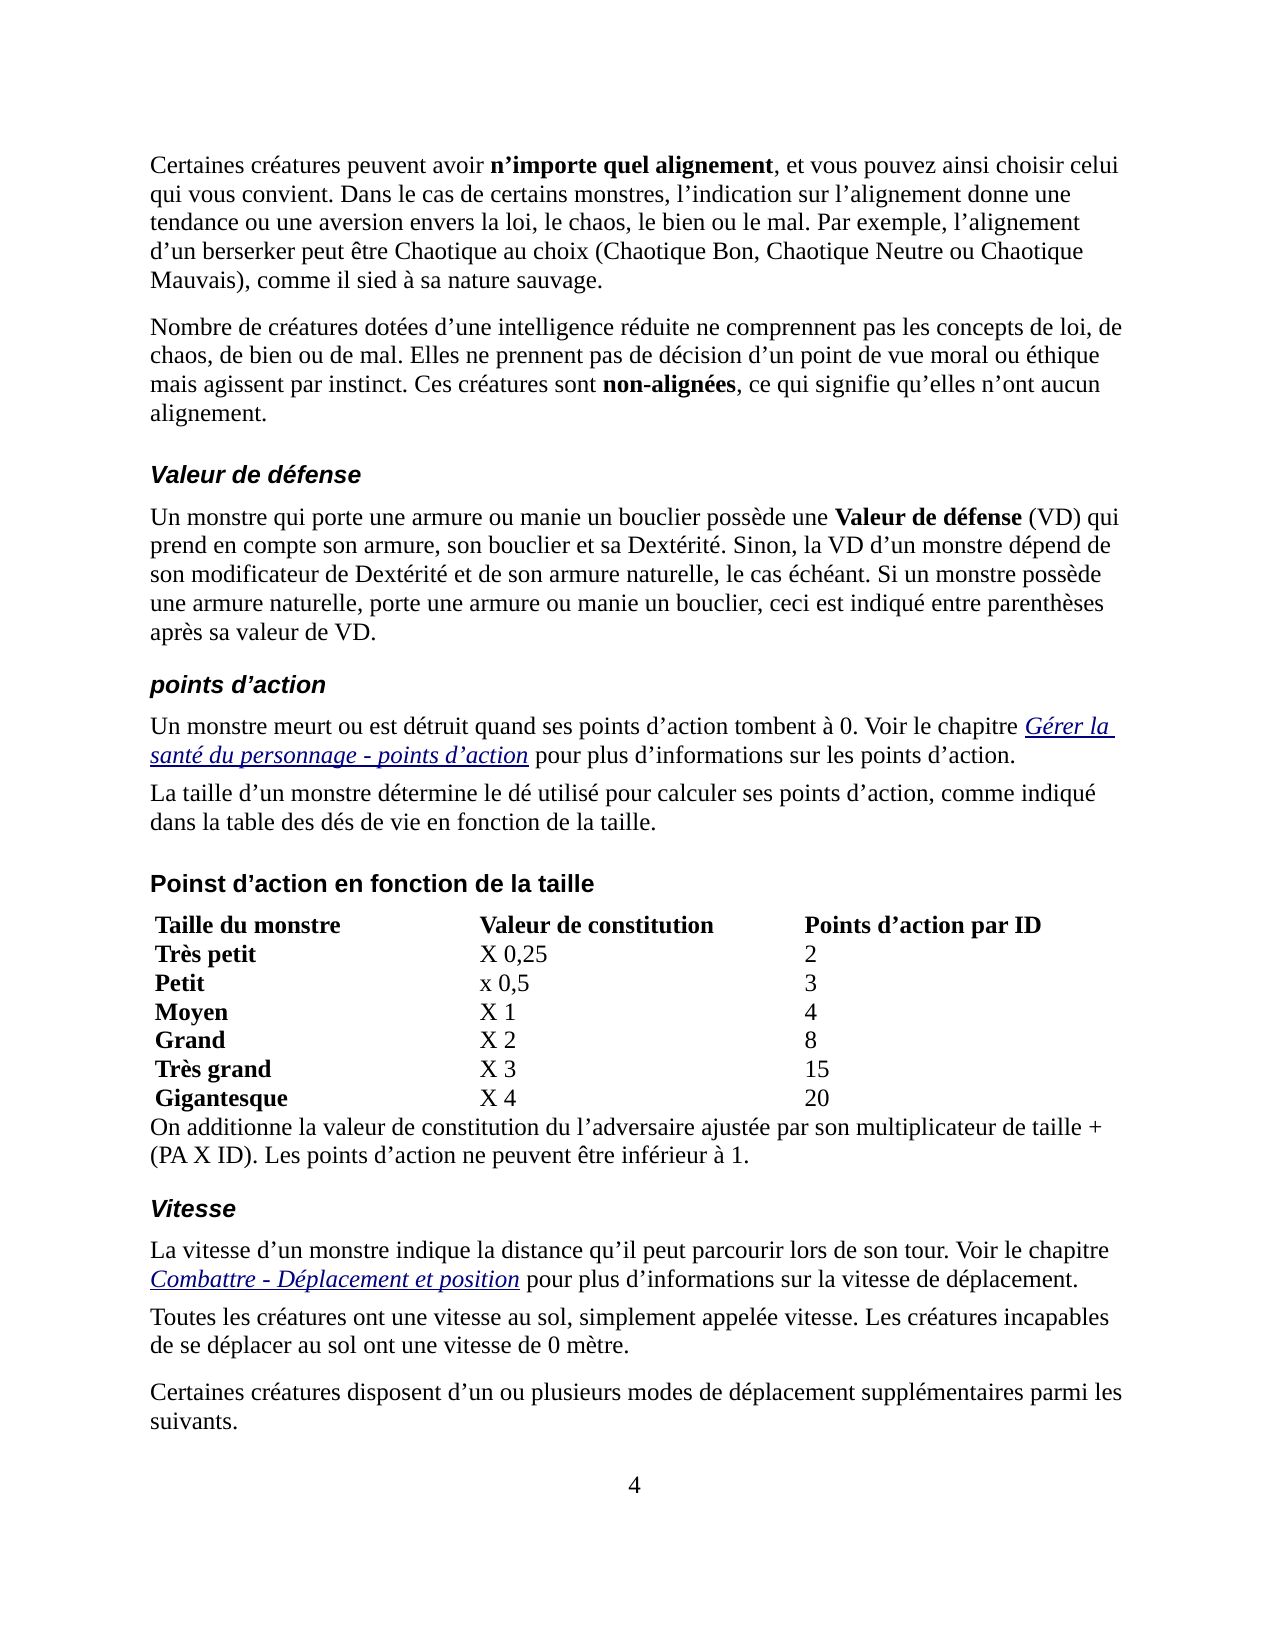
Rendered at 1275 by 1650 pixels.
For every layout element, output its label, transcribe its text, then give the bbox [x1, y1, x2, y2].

table_cell 4 [800, 997, 1125, 1025]
table_cell X 3 [475, 1054, 800, 1083]
text Un monstre meurt ou est détruit quand ses points d’action tombent à 0. Voir le chapitre Gérer la santé du personnage - points d’action pour plus d’informations sur les points d’action. [150, 711, 1125, 769]
table_cell x 0,5 [475, 968, 800, 997]
table_cell Petit [150, 968, 475, 997]
text Certaines créatures peuvent avoir n’importe quel alignement, et vous pouvez ainsi choisir celui qui vous convient. Dans le cas de certains monstres, l’indication sur l’alignement donne une tendance ou une aversion envers la loi, le chaos, le bien ou le mal. Par exemple, l’alignement d’un berserker peut être Chaotique au choix (Chaotique Bon, Chaotique Neutre ou Chaotique Mauvais), comme il sied à sa nature sauvage. [150, 150, 1125, 294]
table_cell 8 [800, 1025, 1125, 1054]
table_header Valeur de constitution [475, 910, 800, 939]
table_cell 20 [800, 1083, 1125, 1112]
table_cell Gigantesque [150, 1083, 475, 1112]
text On additionne la valeur de constitution du l’adversaire ajustée par son multiplicateur de taille + (PA X ID). Les points d’action ne peuvent être inférieur à 1. [150, 1112, 1125, 1169]
subtitle points d’action [150, 670, 1125, 699]
table_cell 2 [800, 939, 1125, 968]
table_header Taille du monstre [150, 910, 475, 939]
table_header Points d’action par ID [800, 910, 1125, 939]
table_cell Très petit [150, 939, 475, 968]
text Nombre de créatures dotées d’une intelligence réduite ne comprennent pas les concepts de loi, de chaos, de bien ou de mal. Elles ne prennent pas de décision d’un point de vue moral ou éthique mais agissent par instinct. Ces créatures sont non-alignées, ce qui signifie qu’elles n’ont aucun alignement. [150, 312, 1125, 427]
table_cell X 2 [475, 1025, 800, 1054]
table_cell 15 [800, 1054, 1125, 1083]
text La taille d’un monstre détermine le dé utilisé pour calculer ses points d’action, comme indiqué dans la table des dés de vie en fonction de la taille. [150, 778, 1125, 835]
table_cell Très grand [150, 1054, 475, 1083]
text Un monstre qui porte une armure ou manie un bouclier possède une Valeur de défense (VD) qui prend en compte son armure, son bouclier et sa Dextérité. Sinon, la VD d’un monstre dépend de son modificateur de Dextérité et de son armure naturelle, le cas échéant. Si un monstre possède une armure naturelle, porte une armure ou manie un bouclier, ceci est indiqué entre parenthèses après sa valeur de VD. [150, 502, 1125, 645]
subtitle Valeur de défense [150, 461, 1125, 489]
table_cell 3 [800, 968, 1125, 997]
subtitle Poinst d’action en fonction de la taille [150, 869, 1125, 898]
table_cell X 4 [475, 1083, 800, 1112]
table_cell X 1 [475, 997, 800, 1025]
text Certaines créatures disposent d’un ou plusieurs modes de déplacement supplémentaires parmi les suivants. [150, 1377, 1125, 1434]
table_cell X 0,25 [475, 939, 800, 968]
text La vitesse d’un monstre indique la distance qu’il peut parcourir lors de son tour. Voir le chapitre Combattre - Déplacement et position pour plus d’informations sur la vitesse de déplacement. [150, 1235, 1125, 1293]
subtitle Vitesse [150, 1194, 1125, 1223]
text Toutes les créatures ont une vitesse au sol, simplement appelée vitesse. Les créatures incapables de se déplacer au sol ont une vitesse de 0 mètre. [150, 1302, 1125, 1359]
table_cell Moyen [150, 997, 475, 1025]
table_cell Grand [150, 1025, 475, 1054]
